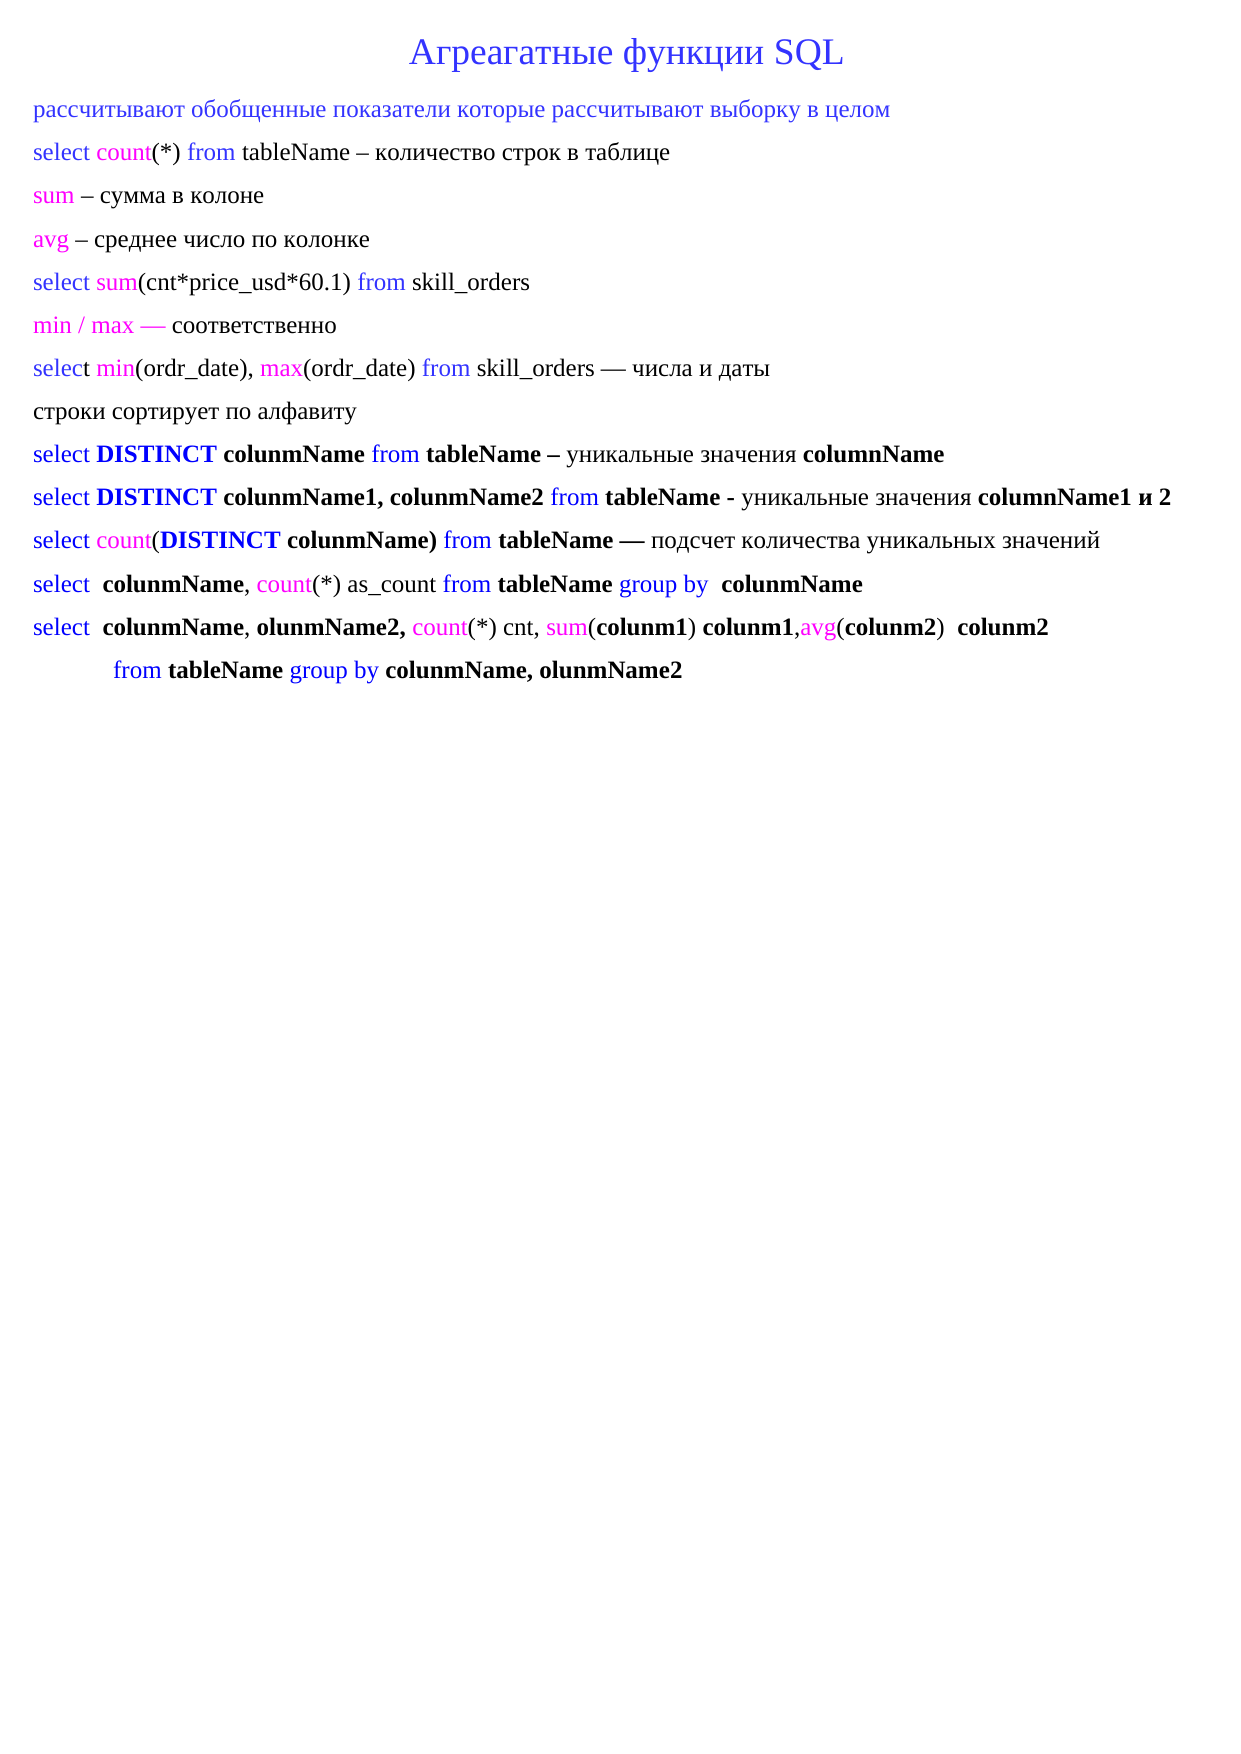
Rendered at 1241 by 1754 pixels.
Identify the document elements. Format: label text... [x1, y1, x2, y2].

text select count(DISTINCT colunmName) from tableName — подсчет количества уникальных значений [33, 526, 1220, 554]
text sum – сумма в колоне [33, 181, 1220, 209]
text рассчитывают обобщенные показатели которые рассчитывают выборку в целом [33, 94, 1220, 123]
text select DISTINCT colunmName1, colunmName2 from tableName - уникальные значения columnName1 и 2 [33, 482, 1220, 511]
text select colunmName, olunmName2, count(*) cnt, sum(colunm1) colunm1,avg(colunm2) colunm2 [33, 612, 1220, 641]
text Агреагатные функции SQL [33, 30, 1220, 73]
text min / max — соответственно [33, 310, 1220, 339]
text select count(*) from tableName – количество строк в таблице [33, 137, 1220, 166]
text select DISTINCT colunmName from tableName – уникальные значения columnName [33, 439, 1220, 468]
text avg – среднее число по колонке [33, 224, 1220, 252]
text строки сортирует по алфавиту [33, 396, 1220, 425]
text from tableName group by colunmName, olunmName2 [33, 655, 1220, 684]
text select sum(cnt*price_usd*60.1) from skill_orders [33, 267, 1220, 296]
text select min(ordr_date), max(ordr_date) from skill_orders — числа и даты [33, 353, 1220, 382]
text select colunmName, count(*) as_count from tableName group by colunmName [33, 569, 1220, 597]
